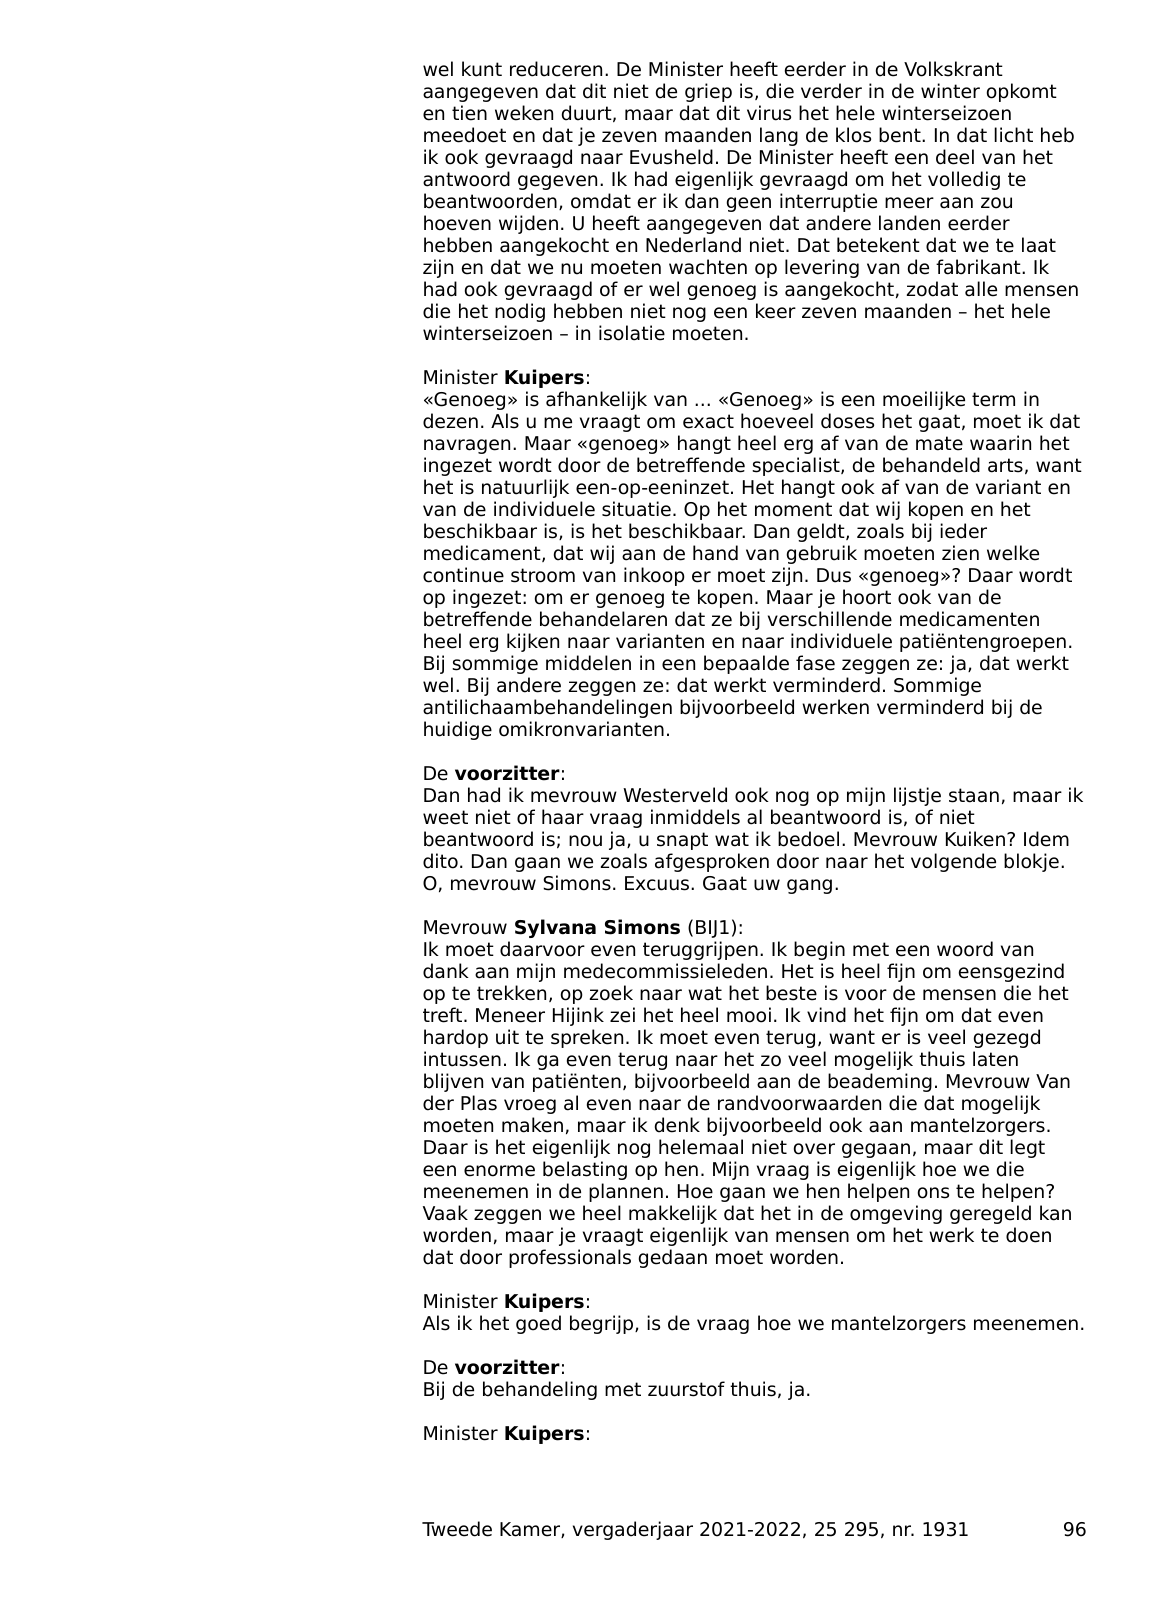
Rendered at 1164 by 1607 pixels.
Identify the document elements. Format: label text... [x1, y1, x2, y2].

text Ik moet daarvoor even teruggrijpen. Ik begin met een woord van dank aan mijn medecommissieleden. Het is heel fijn om eensgezind op te trekken, op zoek naar wat het beste is voor de mensen die het treft. Meneer Hijink zei het heel mooi. Ik vind het fijn om dat even hardop uit te spreken. Ik moet even terug, want er is veel gezegd intussen. Ik ga even terug naar het zo veel mogelijk thuis laten blijven van patiënten, bijvoorbeeld aan de beademing. Mevrouw Van der Plas vroeg al even naar de randvoorwaarden die dat mogelijk moeten maken, maar ik denk bijvoorbeeld ook aan mantelzorgers. Daar is het eigenlijk nog helemaal niet over gegaan, maar dit legt een enorme belasting op hen. Mijn vraag is eigenlijk hoe we die meenemen in de plannen. Hoe gaan we hen helpen ons te helpen? Vaak zeggen we heel makkelijk dat het in de omgeving geregeld kan worden, maar je vraagt eigenlijk van mensen om het werk te doen dat door professionals gedaan moet worden. [422, 939, 1087, 1268]
text Mevrouw Sylvana Simons (BIJ1): [422, 917, 1087, 939]
text Minister Kuipers: [422, 1423, 1087, 1445]
text Minister Kuipers: [422, 1291, 1087, 1313]
text wel kunt reduceren. De Minister heeft eerder in de Volkskrant aangegeven dat dit niet de griep is, die verder in de winter opkomt en tien weken duurt, maar dat dit virus het hele winterseizoen meedoet en dat je zeven maanden lang de klos bent. In dat licht heb ik ook gevraagd naar Evusheld. De Minister heeft een deel van het antwoord gegeven. Ik had eigenlijk gevraagd om het volledig te beantwoorden, omdat er ik dan geen interruptie meer aan zou hoeven wijden. U heeft aangegeven dat andere landen eerder hebben aangekocht en Nederland niet. Dat betekent dat we te laat zijn en dat we nu moeten wachten op levering van de fabrikant. Ik had ook gevraagd of er wel genoeg is aangekocht, zodat alle mensen die het nodig hebben niet nog een keer zeven maanden – het hele winterseizoen – in isolatie moeten. [422, 59, 1087, 345]
text Dan had ik mevrouw Westerveld ook nog op mijn lijstje staan, maar ik weet niet of haar vraag inmiddels al beantwoord is, of niet beantwoord is; nou ja, u snapt wat ik bedoel. Mevrouw Kuiken? Idem dito. Dan gaan we zoals afgesproken door naar het volgende blokje. O, mevrouw Simons. Excuus. Gaat uw gang. [422, 785, 1087, 895]
text De voorzitter: [422, 1357, 1087, 1379]
text De voorzitter: [422, 763, 1087, 785]
text «Genoeg» is afhankelijk van ... «Genoeg» is een moeilijke term in dezen. Als u me vraagt om exact hoeveel doses het gaat, moet ik dat navragen. Maar «genoeg» hangt heel erg af van de mate waarin het ingezet wordt door de betreffende specialist, de behandeld arts, want het is natuurlijk een-op-eeninzet. Het hangt ook af van de variant en van de individuele situatie. Op het moment dat wij kopen en het beschikbaar is, is het beschikbaar. Dan geldt, zoals bij ieder medicament, dat wij aan de hand van gebruik moeten zien welke continue stroom van inkoop er moet zijn. Dus «genoeg»? Daar wordt op ingezet: om er genoeg te kopen. Maar je hoort ook van de betreffende behandelaren dat ze bij verschillende medicamenten heel erg kijken naar varianten en naar individuele patiëntengroepen. Bij sommige middelen in een bepaalde fase zeggen ze: ja, dat werkt wel. Bij andere zeggen ze: dat werkt verminderd. Sommige antilichaambehandelingen bijvoorbeeld werken verminderd bij de huidige omikronvarianten. [422, 389, 1087, 741]
text Minister Kuipers: [422, 367, 1087, 389]
text Bij de behandeling met zuurstof thuis, ja. [422, 1379, 1087, 1401]
text Als ik het goed begrijp, is de vraag hoe we mantelzorgers meenemen. [422, 1313, 1087, 1335]
